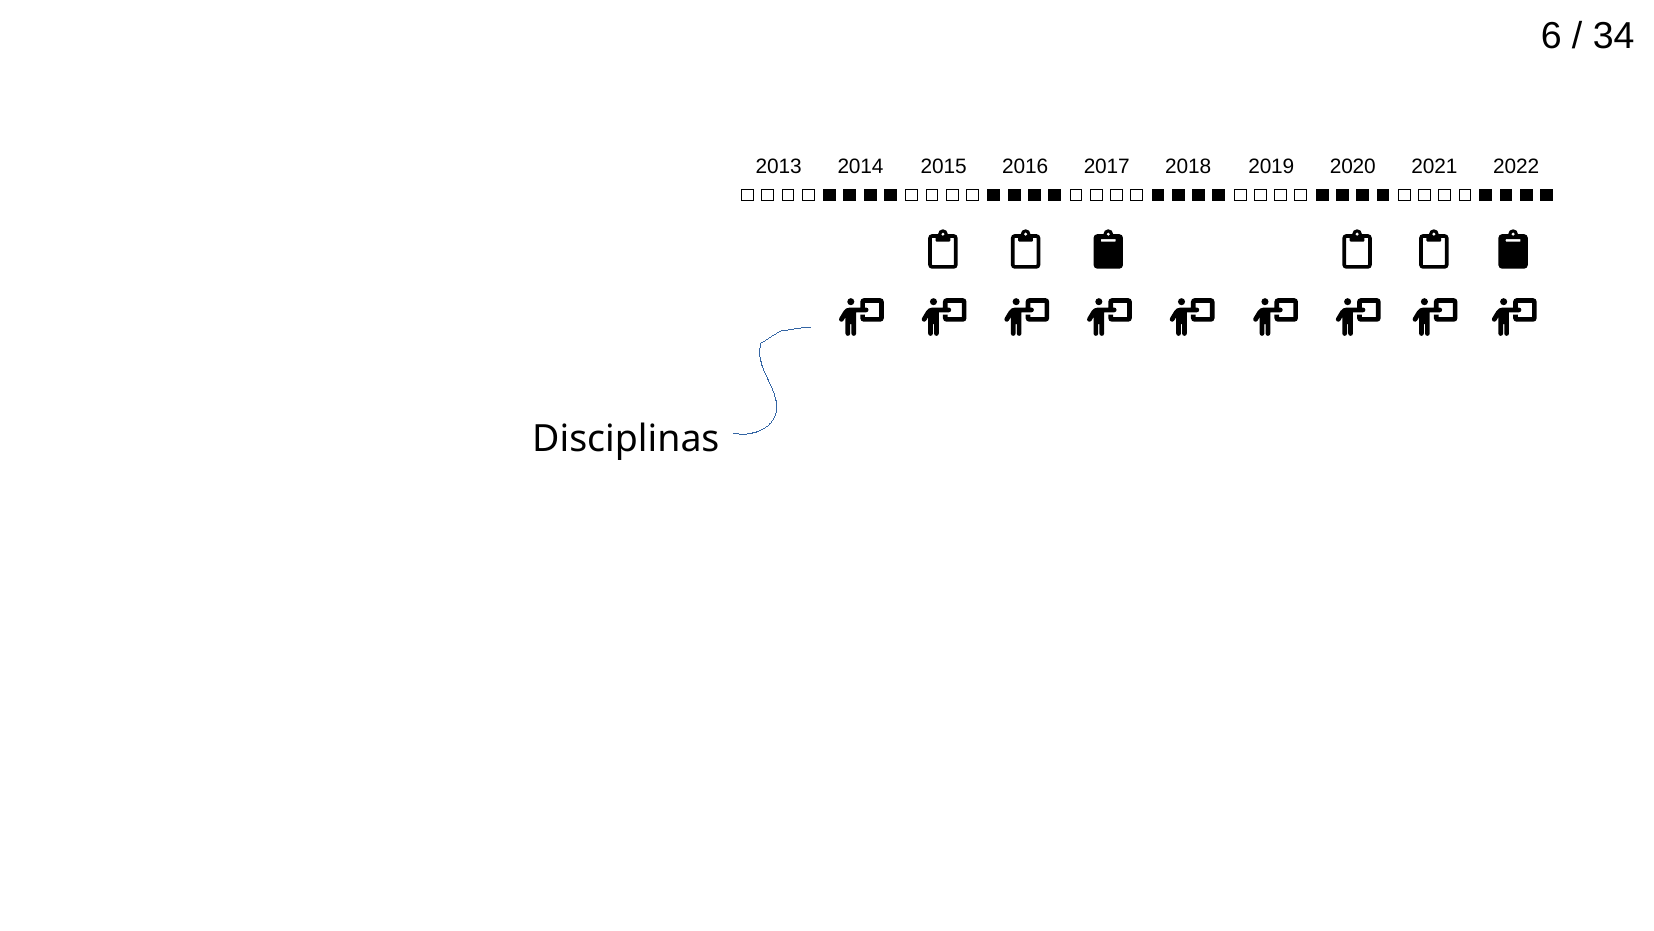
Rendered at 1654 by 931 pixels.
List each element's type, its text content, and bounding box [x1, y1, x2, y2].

picture [836, 298, 884, 336]
text_box <number> / 34 [1375, 0, 1654, 71]
picture [1333, 298, 1381, 336]
text_box [741, 189, 754, 201]
picture [1084, 298, 1132, 336]
picture [1410, 298, 1458, 336]
text_box 2013 [740, 147, 817, 186]
text_box 2022 [1478, 147, 1555, 186]
text_box [1540, 189, 1553, 201]
text_box [1418, 189, 1431, 201]
text_box [905, 189, 918, 201]
text_box [782, 189, 794, 201]
picture [1001, 298, 1050, 336]
picture [1342, 229, 1372, 269]
text_box [946, 189, 959, 201]
text_box 2014 [822, 147, 899, 186]
picture [1419, 229, 1449, 269]
text_box [1130, 189, 1143, 201]
text_box [864, 189, 877, 201]
text_box [1070, 189, 1082, 201]
text_box [1172, 189, 1185, 201]
picture [1489, 298, 1537, 336]
picture [1010, 229, 1041, 269]
text_box [926, 189, 938, 201]
picture [1167, 298, 1215, 336]
text_box [1048, 189, 1061, 201]
text_box [802, 189, 815, 201]
text_box [1274, 189, 1287, 201]
text_box [1500, 189, 1512, 201]
text_box 2020 [1315, 147, 1391, 186]
text_box 2015 [905, 147, 982, 186]
text_box [1520, 189, 1533, 201]
text_box [987, 189, 1000, 201]
text_box 2016 [987, 147, 1064, 186]
text_box [1192, 189, 1205, 201]
text_box [761, 189, 774, 201]
text_box [1316, 189, 1329, 201]
text_box [1028, 189, 1041, 201]
text_box [1254, 189, 1267, 201]
text_box [1336, 189, 1349, 201]
text_box 2017 [1068, 147, 1145, 186]
picture [1093, 229, 1124, 269]
text_box [1152, 189, 1164, 201]
picture [1250, 298, 1299, 336]
text_box 2018 [1150, 147, 1227, 186]
text_box [843, 189, 856, 201]
text_box [1212, 189, 1225, 201]
text_box [966, 189, 979, 201]
text_box [884, 189, 897, 201]
text_box [1438, 189, 1451, 201]
text_box [1459, 189, 1471, 201]
text_box 2021 [1396, 147, 1473, 186]
text_box [1356, 189, 1369, 201]
picture [919, 298, 967, 336]
text_box [1090, 189, 1103, 201]
text_box [1479, 189, 1492, 201]
text_box [1234, 189, 1247, 201]
text_box [1377, 189, 1389, 201]
text_box Disciplinas [517, 404, 721, 461]
text_box [1008, 189, 1021, 201]
text_box [1398, 189, 1411, 201]
text_box [823, 189, 836, 201]
text_box [1110, 189, 1123, 201]
picture [928, 229, 958, 269]
picture [1498, 229, 1528, 269]
text_box 2019 [1233, 147, 1310, 186]
text_box [1294, 189, 1307, 201]
